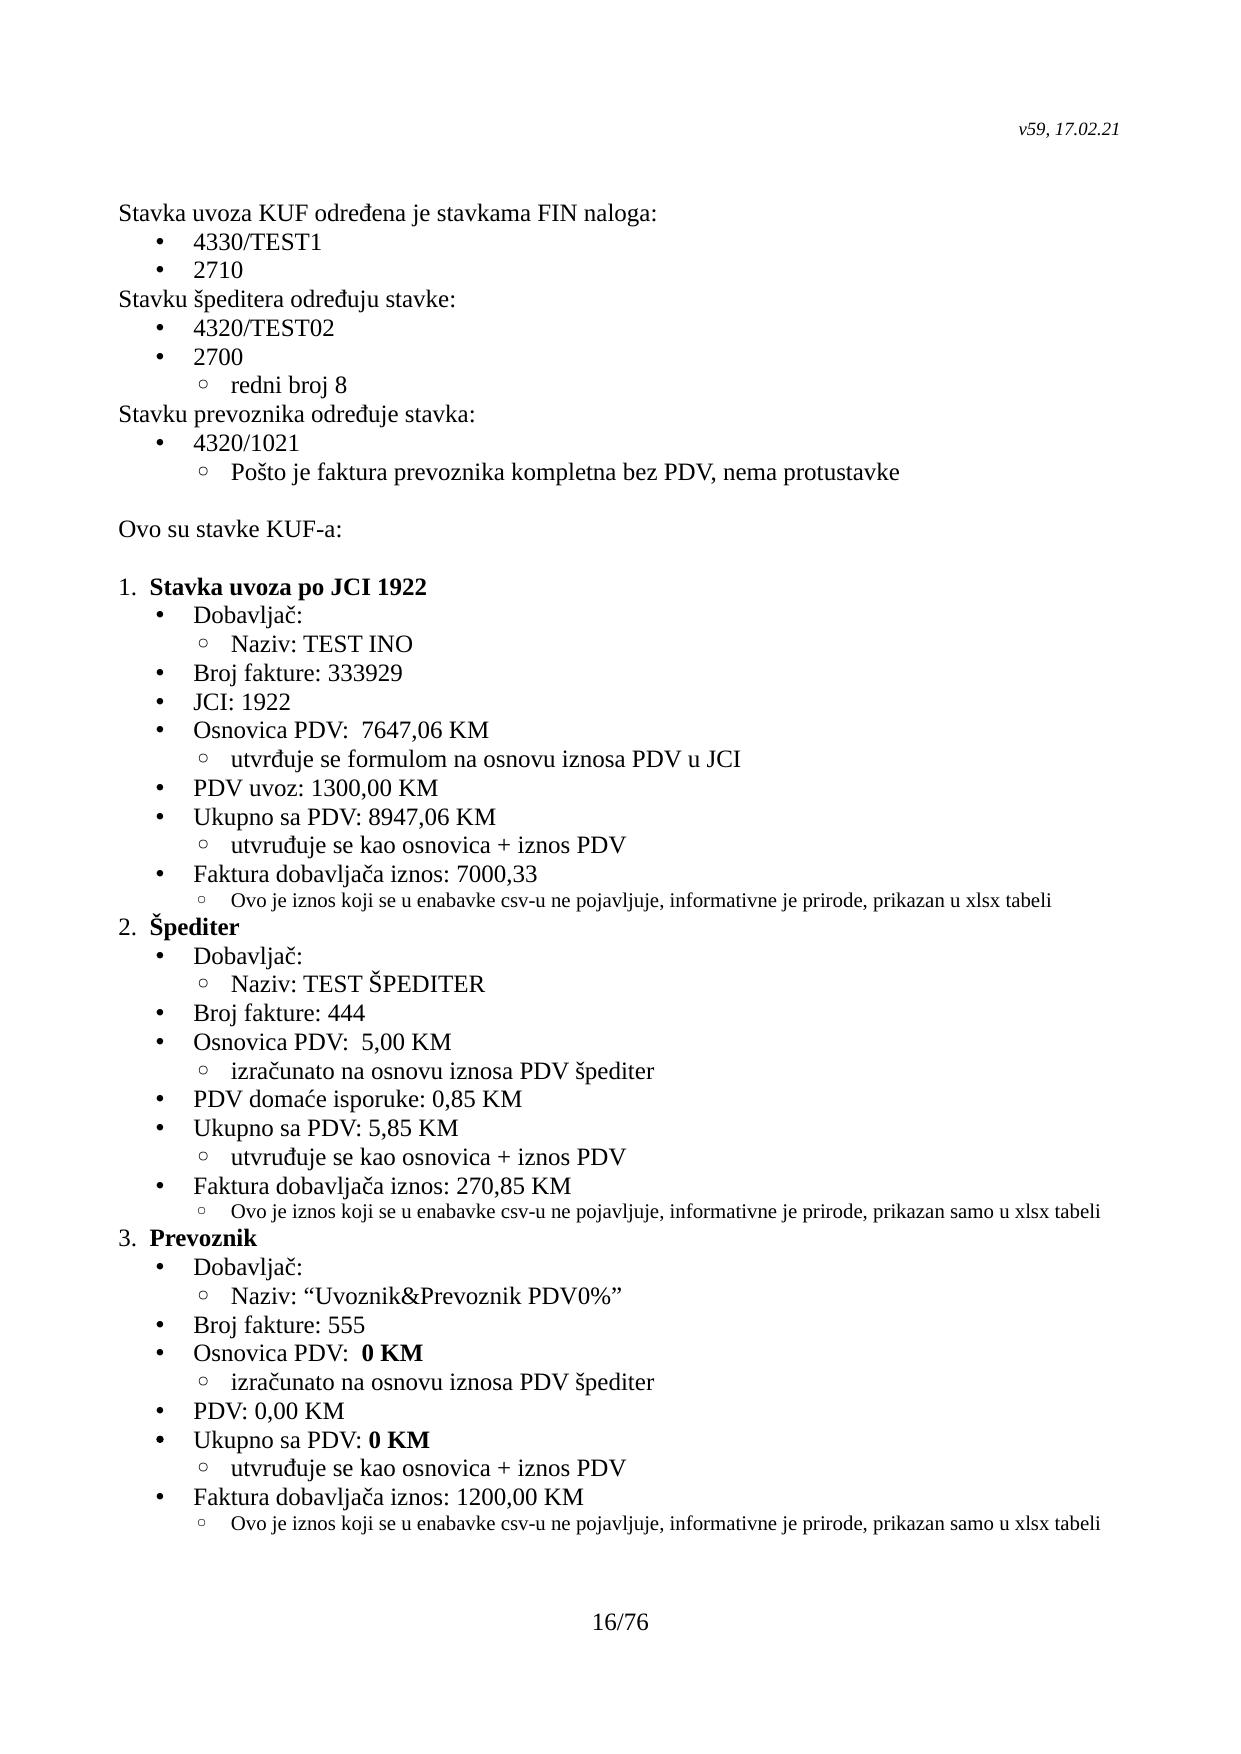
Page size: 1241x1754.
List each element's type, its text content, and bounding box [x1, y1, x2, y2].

list Ukupno sa PDV: 0 KM [156, 1425, 1122, 1453]
list Naziv: TEST INO [193, 629, 1122, 658]
list utvruđuje se kao osnovica + iznos PDV [193, 1142, 1122, 1171]
list utvruđuje se kao osnovica + iznos PDV [193, 830, 1122, 859]
list Dobavljač: [156, 941, 1122, 969]
list Faktura dobavljača iznos: 1200,00 KM [156, 1482, 1122, 1511]
list Broj fakture: 444 [156, 998, 1122, 1027]
list utvruđuje se kao osnovica + iznos PDV [193, 1453, 1122, 1482]
list 4320/1021 [156, 428, 1122, 457]
text 3. Prevoznik [118, 1223, 1122, 1252]
list Faktura dobavljača iznos: 7000,33 [156, 859, 1122, 888]
text Stavka uvoza KUF određena je stavkama FIN naloga: [118, 198, 1122, 227]
list Osnovica PDV: 5,00 KM [156, 1027, 1122, 1056]
list PDV domaće isporuke: 0,85 KM [156, 1084, 1122, 1113]
list Osnovica PDV: 0 KM [156, 1338, 1122, 1367]
list Faktura dobavljača iznos: 270,85 KM [156, 1171, 1122, 1199]
text Ovo su stavke KUF-a: [118, 514, 1122, 543]
list Osnovica PDV: 7647,06 KM [156, 715, 1122, 744]
list 4330/TEST1 [156, 227, 1122, 255]
list Ovo je iznos koji se u enabavke csv-u ne pojavljuje, informativne je prirode, prikazan samo u xlsx tabeli [193, 1199, 1122, 1223]
list izračunato na osnovu iznosa PDV špediter [193, 1056, 1122, 1084]
text 1. Stavka uvoza po JCI 1922 [118, 572, 1122, 600]
text Stavku špeditera određuju stavke: [118, 284, 1122, 313]
list redni broj 8 [193, 370, 1122, 399]
list 4320/TEST02 [156, 313, 1122, 342]
list 2700 [156, 342, 1122, 370]
list Ukupno sa PDV: 8947,06 KM [156, 802, 1122, 830]
list Ukupno sa PDV: 5,85 KM [156, 1113, 1122, 1142]
list Ovo je iznos koji se u enabavke csv-u ne pojavljuje, informativne je prirode, prikazan samo u xlsx tabeli [193, 1511, 1122, 1535]
list 2710 [156, 255, 1122, 284]
list Broj fakture: 555 [156, 1310, 1122, 1338]
list PDV uvoz: 1300,00 KM [156, 773, 1122, 802]
text 2. Špediter [118, 912, 1122, 941]
list utvrđuje se formulom na osnovu iznosa PDV u JCI [193, 744, 1122, 773]
list Dobavljač: [156, 1252, 1122, 1281]
list JCI: 1922 [156, 687, 1122, 715]
list Pošto je faktura prevoznika kompletna bez PDV, nema protustavke [193, 457, 1122, 485]
list Ovo je iznos koji se u enabavke csv-u ne pojavljuje, informativne je prirode, prikazan u xlsx tabeli [193, 888, 1122, 912]
list PDV: 0,00 KM [156, 1396, 1122, 1425]
list Naziv: “Uvoznik&Prevoznik PDV0%” [193, 1281, 1122, 1310]
text Stavku prevoznika određuje stavka: [118, 399, 1122, 428]
list Naziv: TEST ŠPEDITER [193, 969, 1122, 998]
list izračunato na osnovu iznosa PDV špediter [193, 1367, 1122, 1396]
list Broj fakture: 333929 [156, 658, 1122, 687]
list Dobavljač: [156, 600, 1122, 629]
